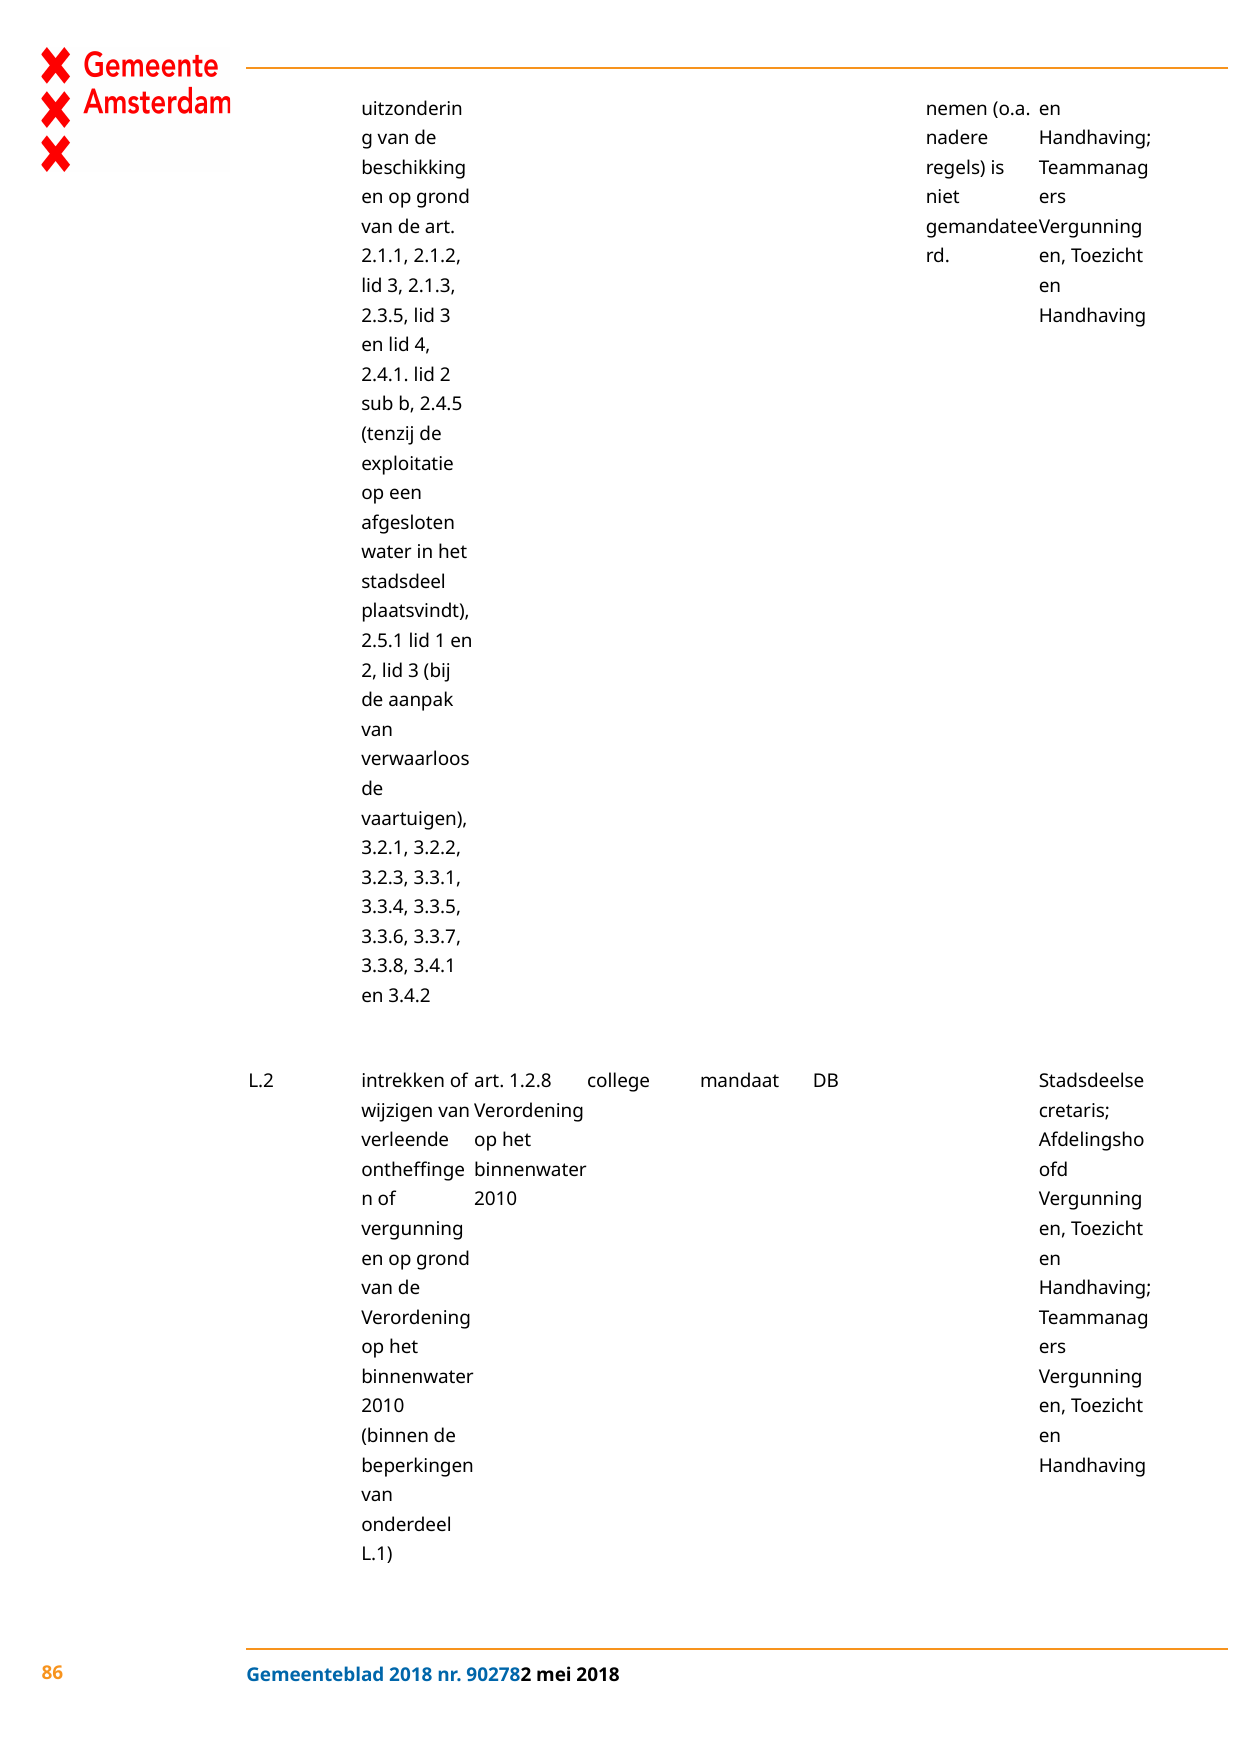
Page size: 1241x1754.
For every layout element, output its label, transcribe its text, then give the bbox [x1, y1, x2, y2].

table_cell [248, 95, 361, 1038]
table_cell Stadsdeelsecretaris; Afdelingshoofd Vergunningen, Toezicht en Handhaving; Teammanagers Vergunningen, Toezicht en Handhaving [1039, 1038, 1152, 1596]
table_cell art. 1.2.8 Verordening op het binnenwater 2010 [474, 1038, 587, 1596]
picture [41, 47, 231, 172]
table_cell DB [813, 1038, 926, 1596]
table_cell nemen (o.a. nadere regels) is niet gemandateerd. [926, 95, 1038, 1038]
table_cell [926, 1038, 1038, 1596]
table_cell college [587, 1038, 700, 1596]
table_cell [813, 95, 926, 1038]
table_cell L.2 [248, 1038, 361, 1596]
table_cell uitzondering van de beschikkingen op grond van de art. 2.1.1, 2.1.2, lid 3, 2.1.3, 2.3.5, lid 3 en lid 4, 2.4.1. lid 2 sub b, 2.4.5 (tenzij de exploitatie op een afgesloten water in het stadsdeel plaatsvindt), 2.5.1 lid 1 en 2, lid 3 (bij de aanpak van verwaarloosde vaartuigen), 3.2.1, 3.2.2, 3.2.3, 3.3.1, 3.3.4, 3.3.5, 3.3.6, 3.3.7, 3.3.8, 3.4.1 en 3.4.2 [361, 95, 474, 1038]
table_cell [474, 95, 587, 1038]
table_cell mandaat [700, 1038, 813, 1596]
table_cell en Handhaving; Teammanagers Vergunningen, Toezicht en Handhaving [1039, 95, 1152, 1038]
table_cell [587, 95, 700, 1038]
table_cell [700, 95, 813, 1038]
table_cell intrekken of wijzigen van verleende ontheffingen of vergunningen op grond van de Verordening op het binnenwater 2010 (binnen de beperkingen van onderdeel L.1) [361, 1038, 474, 1596]
